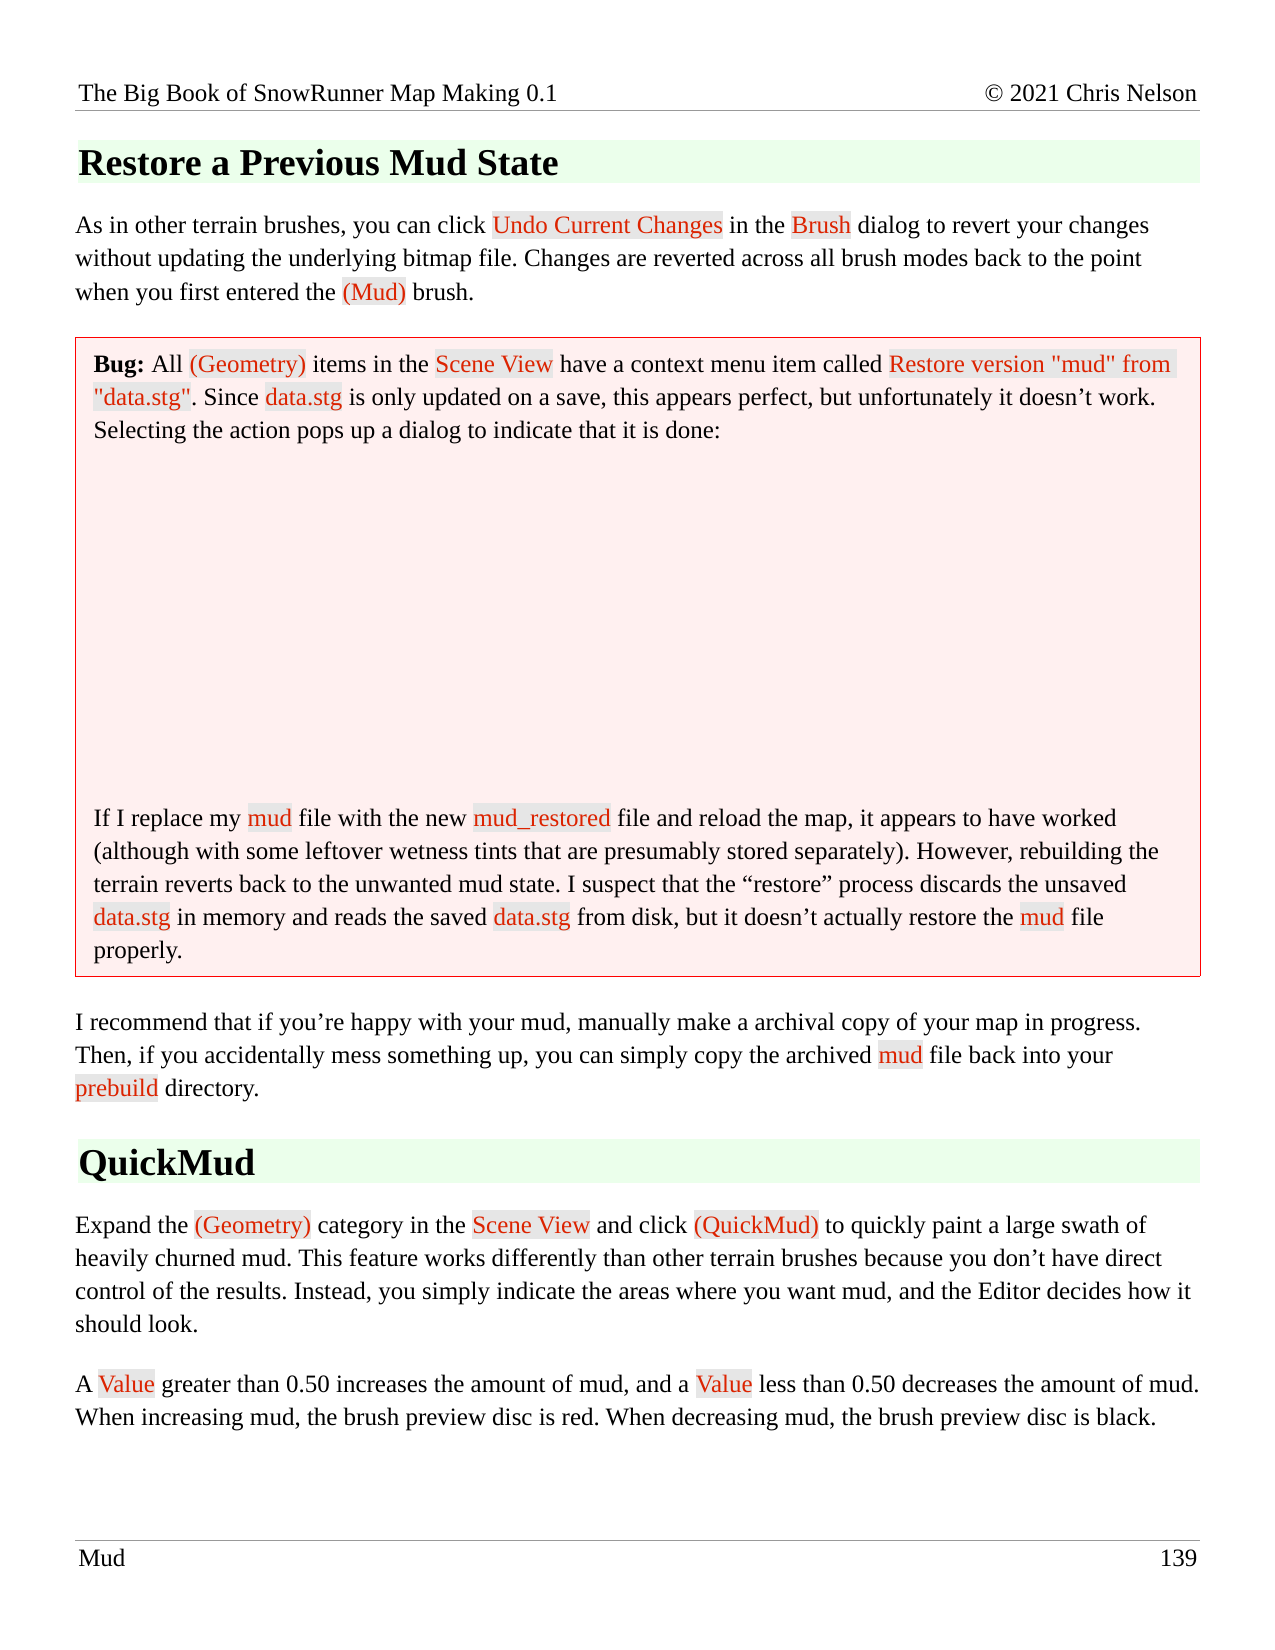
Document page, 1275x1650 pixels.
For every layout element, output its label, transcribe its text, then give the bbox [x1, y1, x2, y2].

subtitle Restore a Previous Mud State [78, 140, 1200, 183]
text I recommend that if you’re happy with your mud, manually make a archival copy of your map in progress. Then, if you accidentally mess something up, you can simply copy the archived mud file back into your prebuild directory. [75, 1007, 1200, 1102]
text A Value greater than 0.50 increases the amount of mud, and a Value less than 0.50 decreases the amount of mud. When increasing mud, the brush preview disc is red. When decreasing mud, the brush preview disc is black. [75, 1369, 1200, 1431]
text As in other terrain brushes, you can click Undo Current Changes in the Brush dialog to revert your changes without updating the underlying bitmap file. Changes are reverted across all brush modes back to the point when you first entered the (Mud) brush. [75, 211, 1200, 305]
subtitle QuickMud [78, 1139, 1200, 1183]
list All (Geometry) items in the Scene View have a context menu item called Restore version "mud" from "data.stg". Since data.stg is only updated on a save, this appears perfect, but unfortunately it doesn’t work. Selecting the action pops up a dialog to indicate that it is done: [76, 338, 1200, 444]
text If I replace my mud file with the new mud_restored file and reload the map, it appears to have worked (although with some leftover wetness tints that are presumably stored separately). However, rebuilding the terrain reverts back to the unwanted mud state. I suspect that the “restore” process discards the unsaved data.stg in memory and reads the saved data.stg from disk, but it doesn’t actually restore the mud file properly. [76, 791, 1200, 976]
text Expand the (Geometry) category in the Scene View and click (QuickMud) to quickly paint a large swath of heavily churned mud. This feature works differently than other terrain brushes because you don’t have direct control of the results. Instead, you simply indicate the areas where you want mud, and the Editor decides how it should look. [75, 1210, 1200, 1338]
